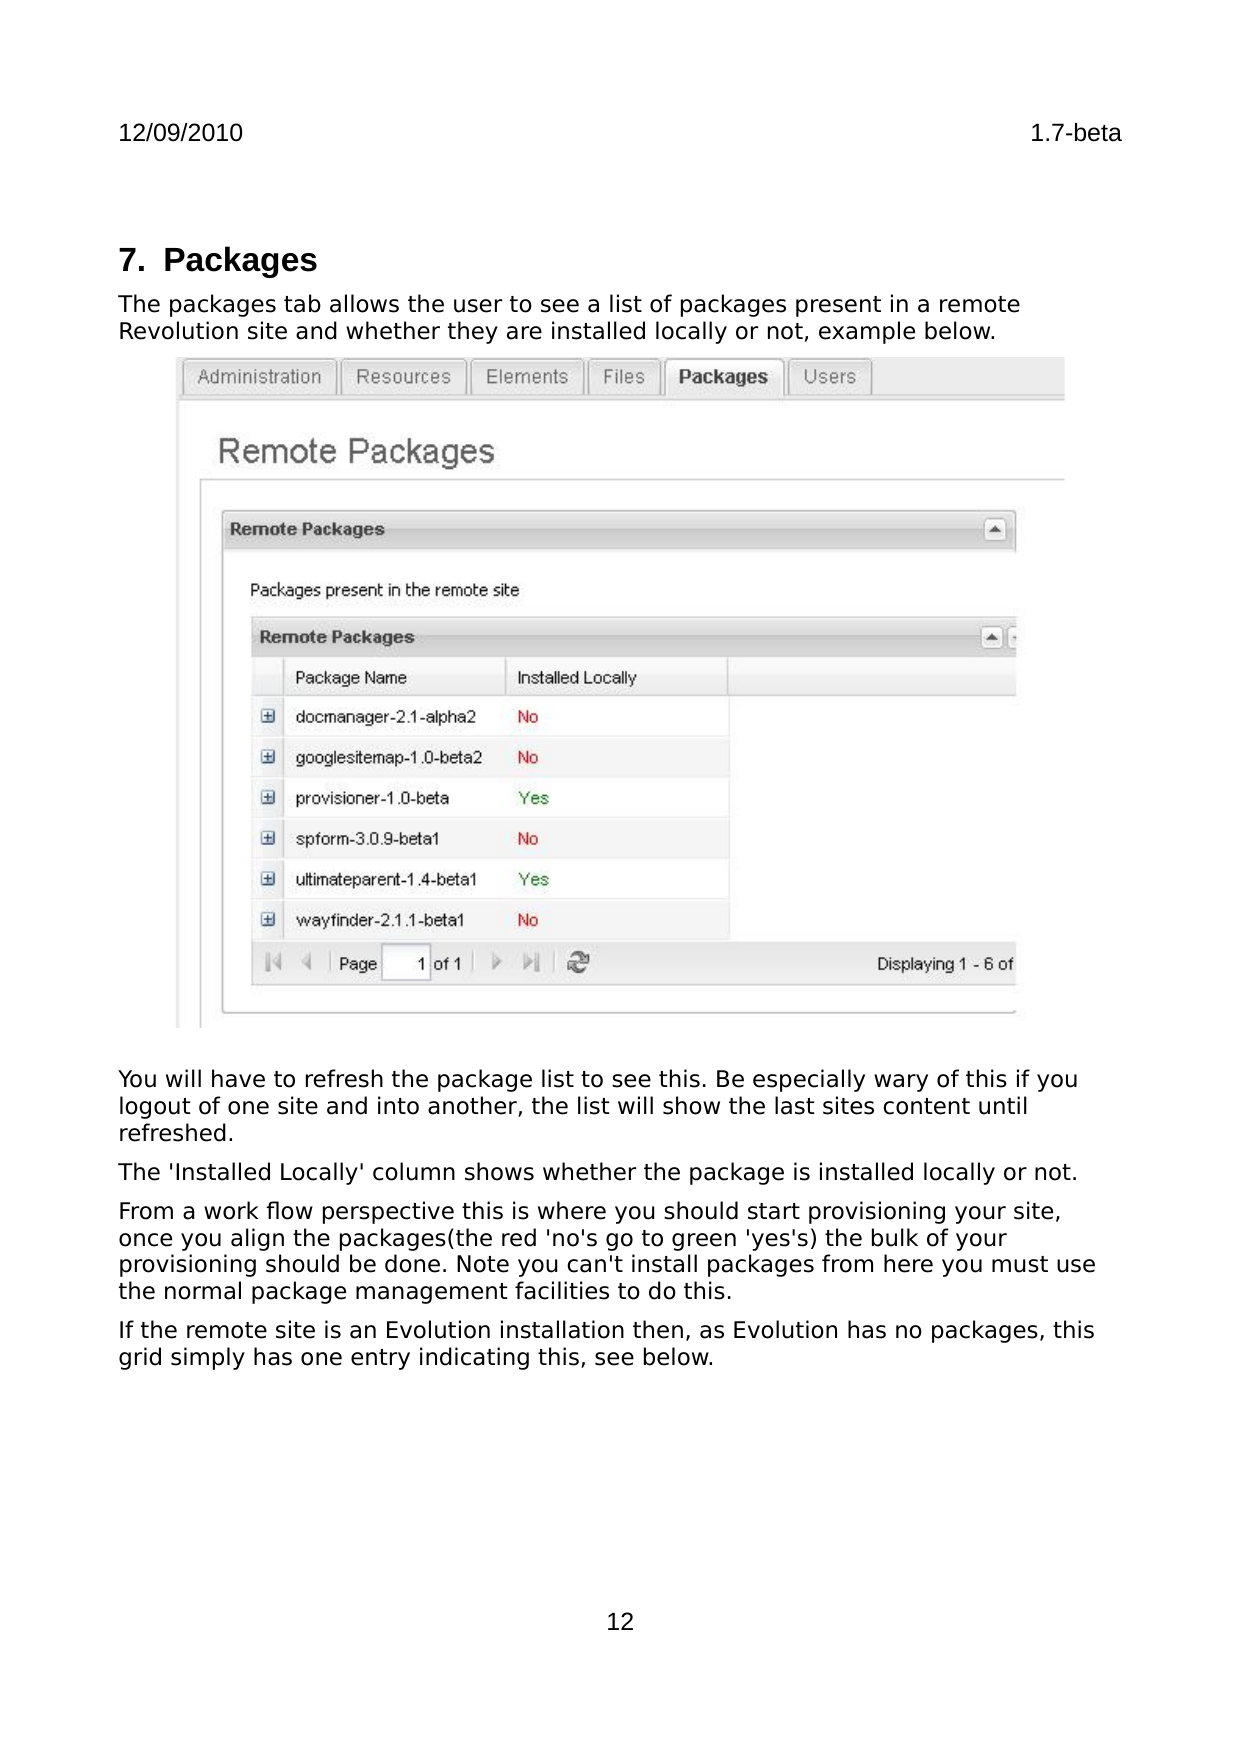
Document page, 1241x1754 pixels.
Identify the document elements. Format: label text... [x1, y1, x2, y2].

subtitle Packages [118, 240, 1122, 279]
text From a work flow perspective this is where you should start provisioning your site, once you align the packages(the red 'no's go to green 'yes's) the bulk of your provisioning should be done. Note you can't install packages from here you must use the normal package management facilities to do this. [118, 1198, 1122, 1305]
text The packages tab allows the user to see a list of packages present in a remote Revolution site and whether they are installed locally or not, example below. [118, 291, 1122, 345]
text The 'Installed Locally' column shows whether the package is installed locally or not. [118, 1159, 1122, 1186]
picture [175, 357, 1065, 1028]
text You will have to refresh the package list to see this. Be especially wary of this if you logout of one site and into another, the list will show the last sites content until refreshed. [118, 1066, 1122, 1146]
text If the remote site is an Evolution installation then, as Evolution has no packages, this grid simply has one entry indicating this, see below. [118, 1317, 1122, 1371]
